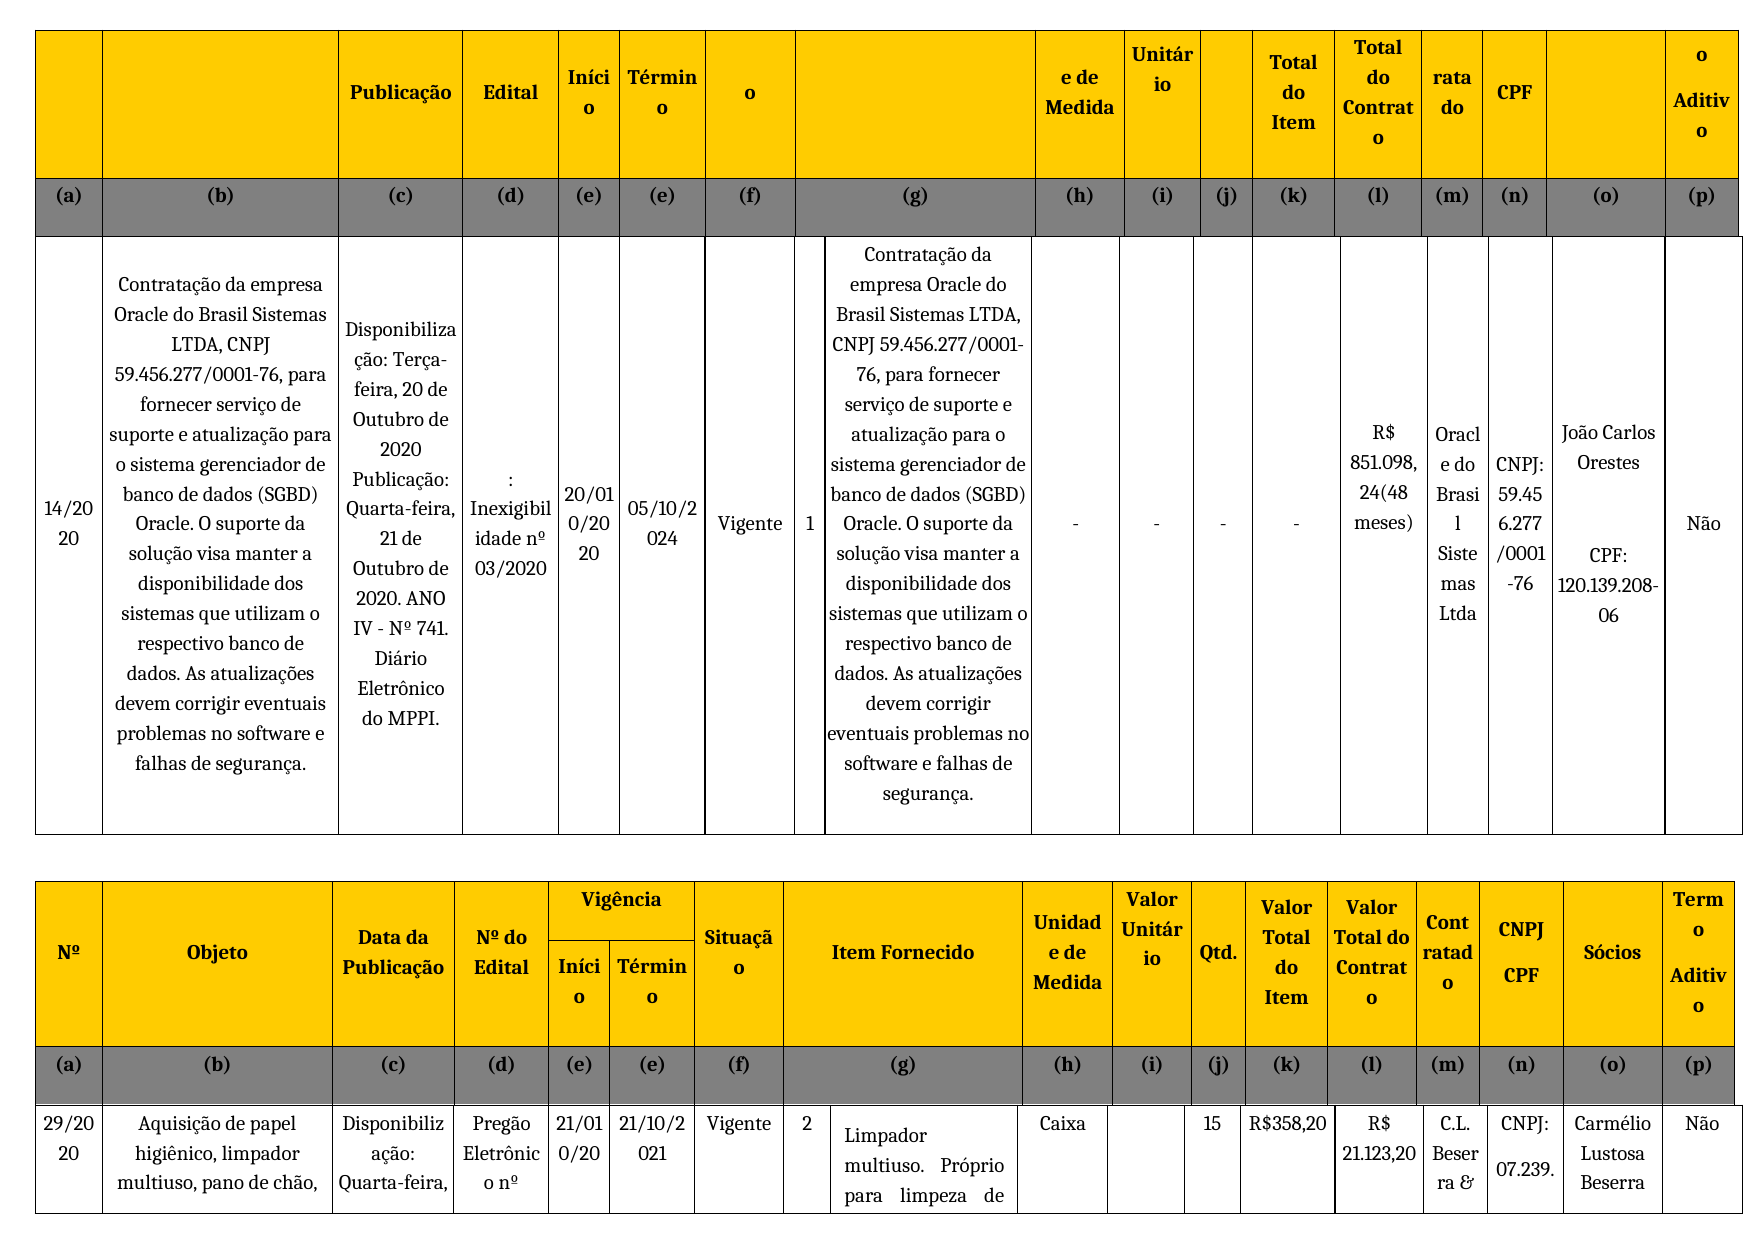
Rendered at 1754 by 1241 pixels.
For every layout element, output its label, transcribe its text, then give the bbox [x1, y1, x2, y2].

table_header Situação [695, 882, 783, 1046]
table_cell 14/2020 [36, 237, 102, 833]
table_cell (p) [1663, 1047, 1734, 1104]
table_cell Aquisição de papel higiênico, limpador multiuso, pano de chão, [103, 1106, 332, 1213]
table_header Vigência [549, 882, 694, 940]
table_cell CNPJ: 07.239. [1488, 1106, 1563, 1213]
table_cell 21/010/20 [549, 1106, 609, 1213]
table_cell (b) [103, 179, 338, 236]
table_header [1547, 31, 1665, 178]
table_header [1735, 881, 1742, 940]
table_header e de Medida [1036, 31, 1124, 178]
table_cell (k) [1246, 1047, 1327, 1104]
table_cell Não [1666, 237, 1742, 833]
table_header Total do Item [1253, 31, 1334, 178]
table_cell - [1253, 237, 1340, 833]
table_header Item Fornecido [784, 882, 1022, 1046]
table_cell (n) [1480, 1047, 1563, 1104]
table_cell (j) [1192, 1047, 1245, 1104]
table_cell 20/010/2020 [559, 237, 619, 833]
table_cell 15 [1185, 1106, 1240, 1213]
table_cell (m) [1422, 179, 1482, 236]
table_header [103, 31, 338, 178]
table_cell Limpador multiuso. Próprio para limpeza de [831, 1106, 1017, 1213]
table_cell (o) [1564, 1047, 1662, 1104]
table_cell (h) [1036, 179, 1124, 236]
table_header Edital [463, 31, 558, 178]
table_cell Início [549, 941, 609, 1046]
table_cell (e) [559, 179, 619, 236]
table_cell Disponibilização: Quarta-feira, [333, 1106, 453, 1213]
table_cell (e) [549, 1047, 609, 1104]
table_header Termo Aditivo [1663, 882, 1734, 1046]
table_cell Vigente [695, 1106, 783, 1213]
table_header Data da Publicação [333, 882, 454, 1046]
table_cell (n) [1483, 179, 1546, 236]
table_cell (g) [784, 1047, 1022, 1104]
table_header Total do Contrato [1335, 31, 1421, 178]
table_header Valor Total do Contrato [1328, 882, 1416, 1046]
table_cell (i) [1113, 1047, 1191, 1104]
table_header o [706, 31, 795, 178]
table_cell [1735, 1046, 1742, 1104]
table_cell Pregão Eletrônico nº [454, 1106, 548, 1213]
table_header [36, 31, 102, 178]
table_cell R$ 21.123,20 [1336, 1106, 1423, 1213]
table_header Unidade de Medida [1023, 882, 1112, 1046]
table_cell (j) [1201, 179, 1252, 236]
table_header Contratado [1417, 882, 1479, 1046]
table_cell Vigente [706, 237, 794, 833]
table_cell Caixa [1018, 1106, 1107, 1213]
table_cell (d) [463, 179, 558, 236]
table_cell Término [620, 31, 705, 178]
table_cell João Carlos Orestes CPF: 120.139.208-06 [1553, 237, 1664, 833]
table_cell 21/10/2021 [610, 1106, 694, 1213]
table_cell Contratação da empresa Oracle do Brasil Sistemas LTDA, CNPJ 59.456.277/0001-76, para fornecer serviço de suporte e atualização para o sistema gerenciador de banco de dados (SGBD) Oracle. O suporte da solução visa manter a disponibilidade dos sistemas que utilizam o respectivo banco de dados. As atualizações devem corrigir eventuais problemas no software e falhas de segurança. [826, 237, 1031, 833]
table_header Nº [36, 882, 102, 1046]
table_cell (f) [695, 1047, 783, 1104]
table_cell 05/10/2024 [620, 237, 704, 833]
table_cell 1 [795, 237, 824, 833]
table_header CNPJ CPF [1480, 882, 1563, 1046]
table_cell - [1194, 237, 1252, 833]
table_cell CNPJ: 59.456.277/0001-76 [1489, 237, 1552, 833]
table_cell Não [1663, 1106, 1742, 1213]
table_header ratado [1422, 31, 1482, 178]
table_header Publicação [339, 31, 462, 178]
table_cell Disponibilização: Terça-feira, 20 de Outubro de 2020 Publicação: Quarta-feira, 21 de Outubro de 2020. ANO IV - Nº 741. Diário Eletrônico do MPPI. [339, 237, 462, 833]
table_cell (l) [1335, 179, 1421, 236]
table_cell (i) [1125, 179, 1200, 236]
table_cell C.L. Beserra & [1424, 1106, 1487, 1213]
table_cell (l) [1328, 1047, 1416, 1104]
table_cell R$358,20 [1241, 1106, 1334, 1213]
table_header Sócios [1564, 882, 1662, 1046]
table_cell (c) [339, 179, 462, 236]
table_cell - [1032, 237, 1119, 833]
table_cell (b) [103, 1047, 332, 1104]
table_cell Início [559, 31, 619, 178]
table_cell (g) [796, 179, 1035, 236]
table_cell (f) [706, 179, 795, 236]
table_header o Aditivo [1666, 31, 1738, 178]
table_cell (k) [1253, 179, 1334, 236]
table_cell 2 [784, 1106, 830, 1213]
table_cell (a) [36, 1047, 102, 1104]
table_header Valor Total do Item [1246, 882, 1327, 1046]
table_cell Oracle do Brasil Sistemas Ltda [1428, 237, 1488, 833]
table_cell Contratação da empresa Oracle do Brasil Sistemas LTDA, CNPJ 59.456.277/0001-76, para fornecer serviço de suporte e atualização para o sistema gerenciador de banco de dados (SGBD) Oracle. O suporte da solução visa manter a disponibilidade dos sistemas que utilizam o respectivo banco de dados. As atualizações devem corrigir eventuais problemas no software e falhas de segurança. [103, 237, 338, 833]
table_cell [1735, 940, 1742, 1046]
table_header Objeto [103, 882, 332, 1046]
table_cell (h) [1023, 1047, 1112, 1104]
table_cell Término [610, 941, 694, 1046]
table_header Qtd. [1192, 882, 1245, 1046]
table_cell (a) [36, 179, 102, 236]
table_cell (e) [620, 179, 705, 236]
table_cell 29/2020 [36, 1106, 102, 1213]
table_header Valor Unitário [1113, 882, 1191, 1046]
table_cell Carmélio Lustosa Beserra [1564, 1106, 1662, 1213]
table_cell (c) [333, 1047, 454, 1104]
table_cell (e) [610, 1047, 694, 1104]
table_cell R$ 851.098,24(48 meses) [1341, 237, 1427, 833]
table_header [796, 31, 1035, 178]
table_cell (o) [1547, 179, 1665, 236]
table_cell (m) [1417, 1047, 1479, 1104]
table_header [1201, 31, 1252, 178]
table_header Nº do Edital [455, 882, 548, 1046]
table_cell - [1120, 237, 1193, 833]
table_header CPF [1483, 31, 1546, 178]
table_cell [1108, 1106, 1184, 1213]
table_header Unitário [1125, 31, 1200, 178]
table_cell : Inexigibilidade nº 03/2020 [463, 237, 558, 833]
table_cell (p) [1666, 179, 1738, 236]
table_cell (d) [455, 1047, 548, 1104]
